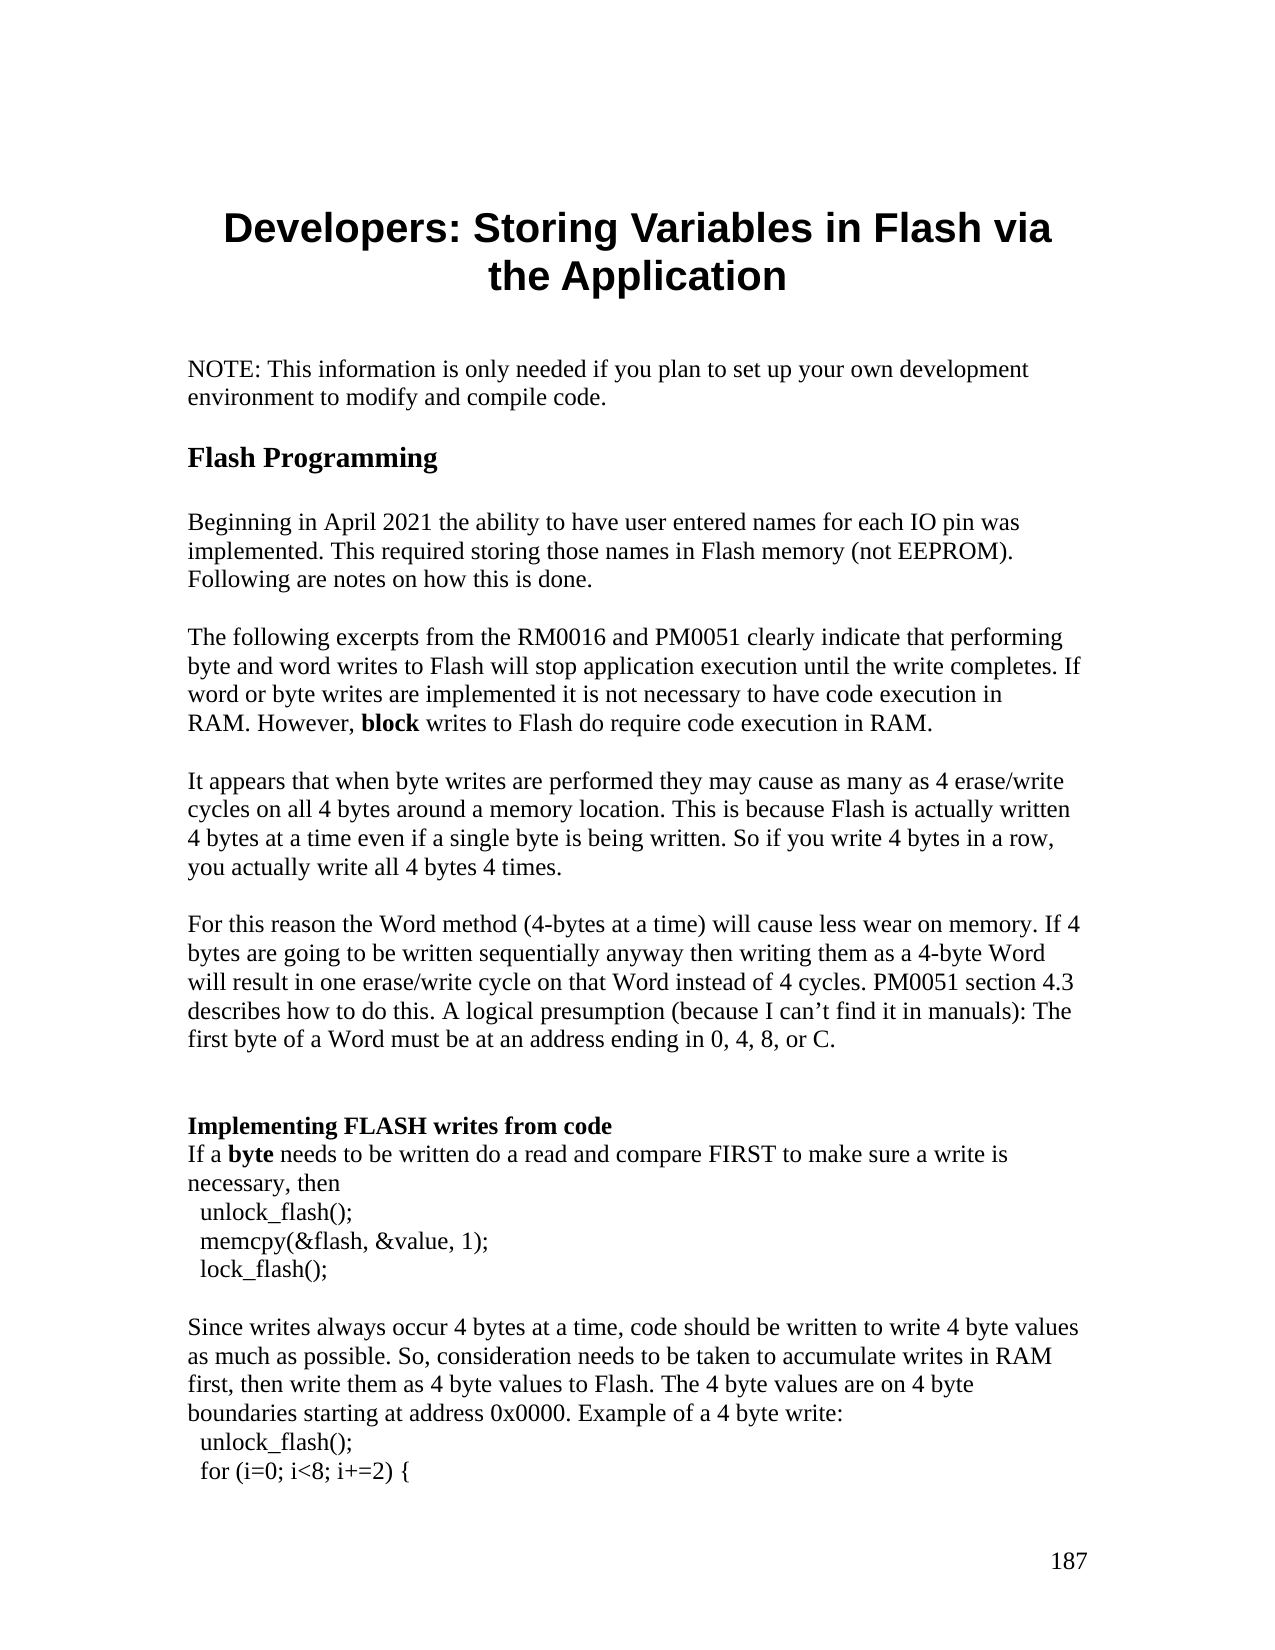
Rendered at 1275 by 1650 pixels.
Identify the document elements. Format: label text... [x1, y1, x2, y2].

text Beginning in April 2021 the ability to have user entered names for each IO pin was implemented. This required storing those names in Flash memory (not EEPROM). Following are notes on how this is done. [187, 507, 1087, 593]
text RAM. However, block writes to Flash do require code execution in RAM. [187, 708, 1087, 737]
text For this reason the Word method (4-bytes at a time) will cause less wear on memory. If 4 bytes are going to be written sequentially anyway then writing them as a 4-byte Word will result in one erase/write cycle on that Word instead of 4 cycles. PM0051 section 4.3 describes how to do this. A logical presumption (because I can’t find it in manuals): The first byte of a Word must be at an address ending in 0, 4, 8, or C. [187, 909, 1087, 1053]
text The following excerpts from the RM0016 and PM0051 clearly indicate that performing byte and word writes to Flash will stop application execution until the write completes. If word or byte writes are implemented it is not necessary to have code execution in [187, 622, 1087, 708]
text for (i=0; i<8; i+=2) { [187, 1456, 1087, 1484]
text Since writes always occur 4 bytes at a time, code should be written to write 4 byte values as much as possible. So, consideration needs to be taken to accumulate writes in RAM first, then write them as 4 byte values to Flash. The 4 byte values are on 4 byte boundaries starting at address 0x0000. Example of a 4 byte write: [187, 1312, 1087, 1427]
text Flash Programming [187, 440, 1087, 473]
text unlock_flash(); [187, 1197, 1087, 1226]
text It appears that when byte writes are performed they may cause as many as 4 erase/write cycles on all 4 bytes around a memory location. This is because Flash is actually written 4 bytes at a time even if a single byte is being written. So if you write 4 bytes in a row, you actually write all 4 bytes 4 times. [187, 766, 1087, 881]
text NOTE: This information is only needed if you plan to set up your own development environment to modify and compile code. [187, 354, 1087, 411]
text If a byte needs to be written do a read and compare FIRST to make sure a write is [187, 1139, 1087, 1168]
text lock_flash(); [187, 1254, 1087, 1283]
text Implementing FLASH writes from code [187, 1111, 1087, 1139]
text unlock_flash(); [187, 1427, 1087, 1456]
subtitle Developers: Storing Variables in Flash via the Application [187, 204, 1087, 299]
text memcpy(&flash, &value, 1); [187, 1226, 1087, 1254]
text necessary, then [187, 1168, 1087, 1197]
